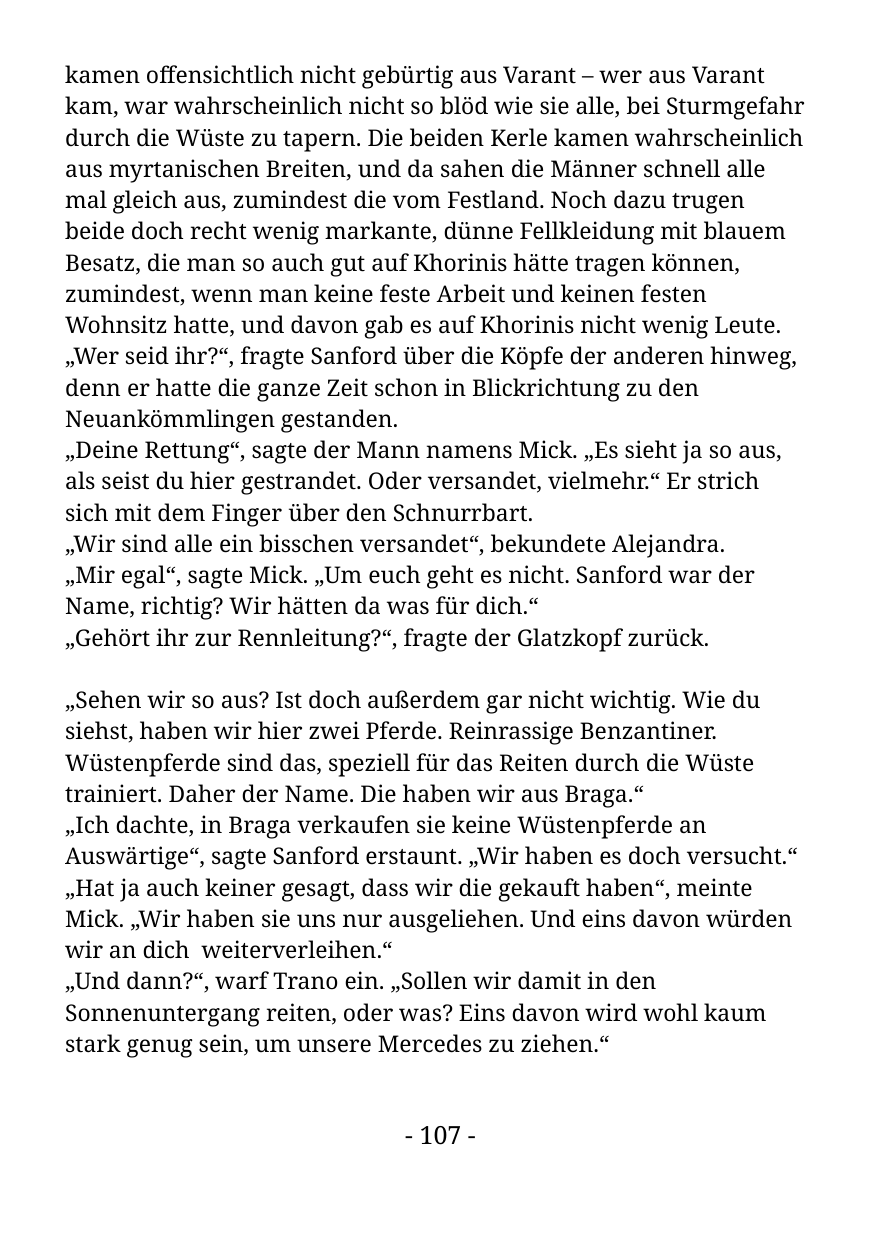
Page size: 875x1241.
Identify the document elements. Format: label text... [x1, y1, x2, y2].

text „Hat ja auch keiner gesagt, dass wir die gekauft haben“, meinte Mick. „Wir haben sie uns nur ausgeliehen. Und eins davon würden wir an dich weiterverleihen.“ [65, 872, 809, 965]
text kamen offensichtlich nicht gebürtig aus Varant – wer aus Varant kam, war wahrscheinlich nicht so blöd wie sie alle, bei Sturmgefahr durch die Wüste zu tapern. Die beiden Kerle kamen wahrscheinlich aus myrtanischen Breiten, und da sahen die Männer schnell alle mal gleich aus, zumindest die vom Festland. Noch dazu trugen beide doch recht wenig markante, dünne Fellkleidung mit blauem Besatz, die man so auch gut auf Khorinis hätte tragen können, zumindest, wenn man keine feste Arbeit und keinen festen Wohnsitz hatte, und davon gab es auf Khorinis nicht wenig Leute. [65, 59, 809, 340]
text „Deine Rettung“, sagte der Mann namens Mick. „Es sieht ja so aus, als seist du hier gestrandet. Oder versandet, vielmehr.“ Er strich sich mit dem Finger über den Schnurrbart. [65, 434, 809, 528]
text „Gehört ihr zur Rennleitung?“, fragte der Glatzkopf zurück. [65, 622, 809, 653]
text „Ich dachte, in Braga verkaufen sie keine Wüstenpferde an Auswärtige“, sagte Sanford erstaunt. „Wir haben es doch versucht.“ [65, 809, 809, 872]
text „Und dann?“, warf Trano ein. „Sollen wir damit in den Sonnenuntergang reiten, oder was? Eins davon wird wohl kaum stark genug sein, um unsere Mercedes zu ziehen.“ [65, 965, 809, 1059]
text „Sehen wir so aus? Ist doch außerdem gar nicht wichtig. Wie du siehst, haben wir hier zwei Pferde. Reinrassige Benzantiner. Wüstenpferde sind das, speziell für das Reiten durch die Wüste trainiert. Daher der Name. Die haben wir aus Braga.“ [65, 684, 809, 809]
text „Wir sind alle ein bisschen versandet“, bekundete Alejandra. [65, 528, 809, 559]
text „Mir egal“, sagte Mick. „Um euch geht es nicht. Sanford war der Name, richtig? Wir hätten da was für dich.“ [65, 559, 809, 622]
text „Wer seid ihr?“, fragte Sanford über die Köpfe der anderen hinweg, denn er hatte die ganze Zeit schon in Blickrichtung zu den Neuankömmlingen gestanden. [65, 340, 809, 434]
